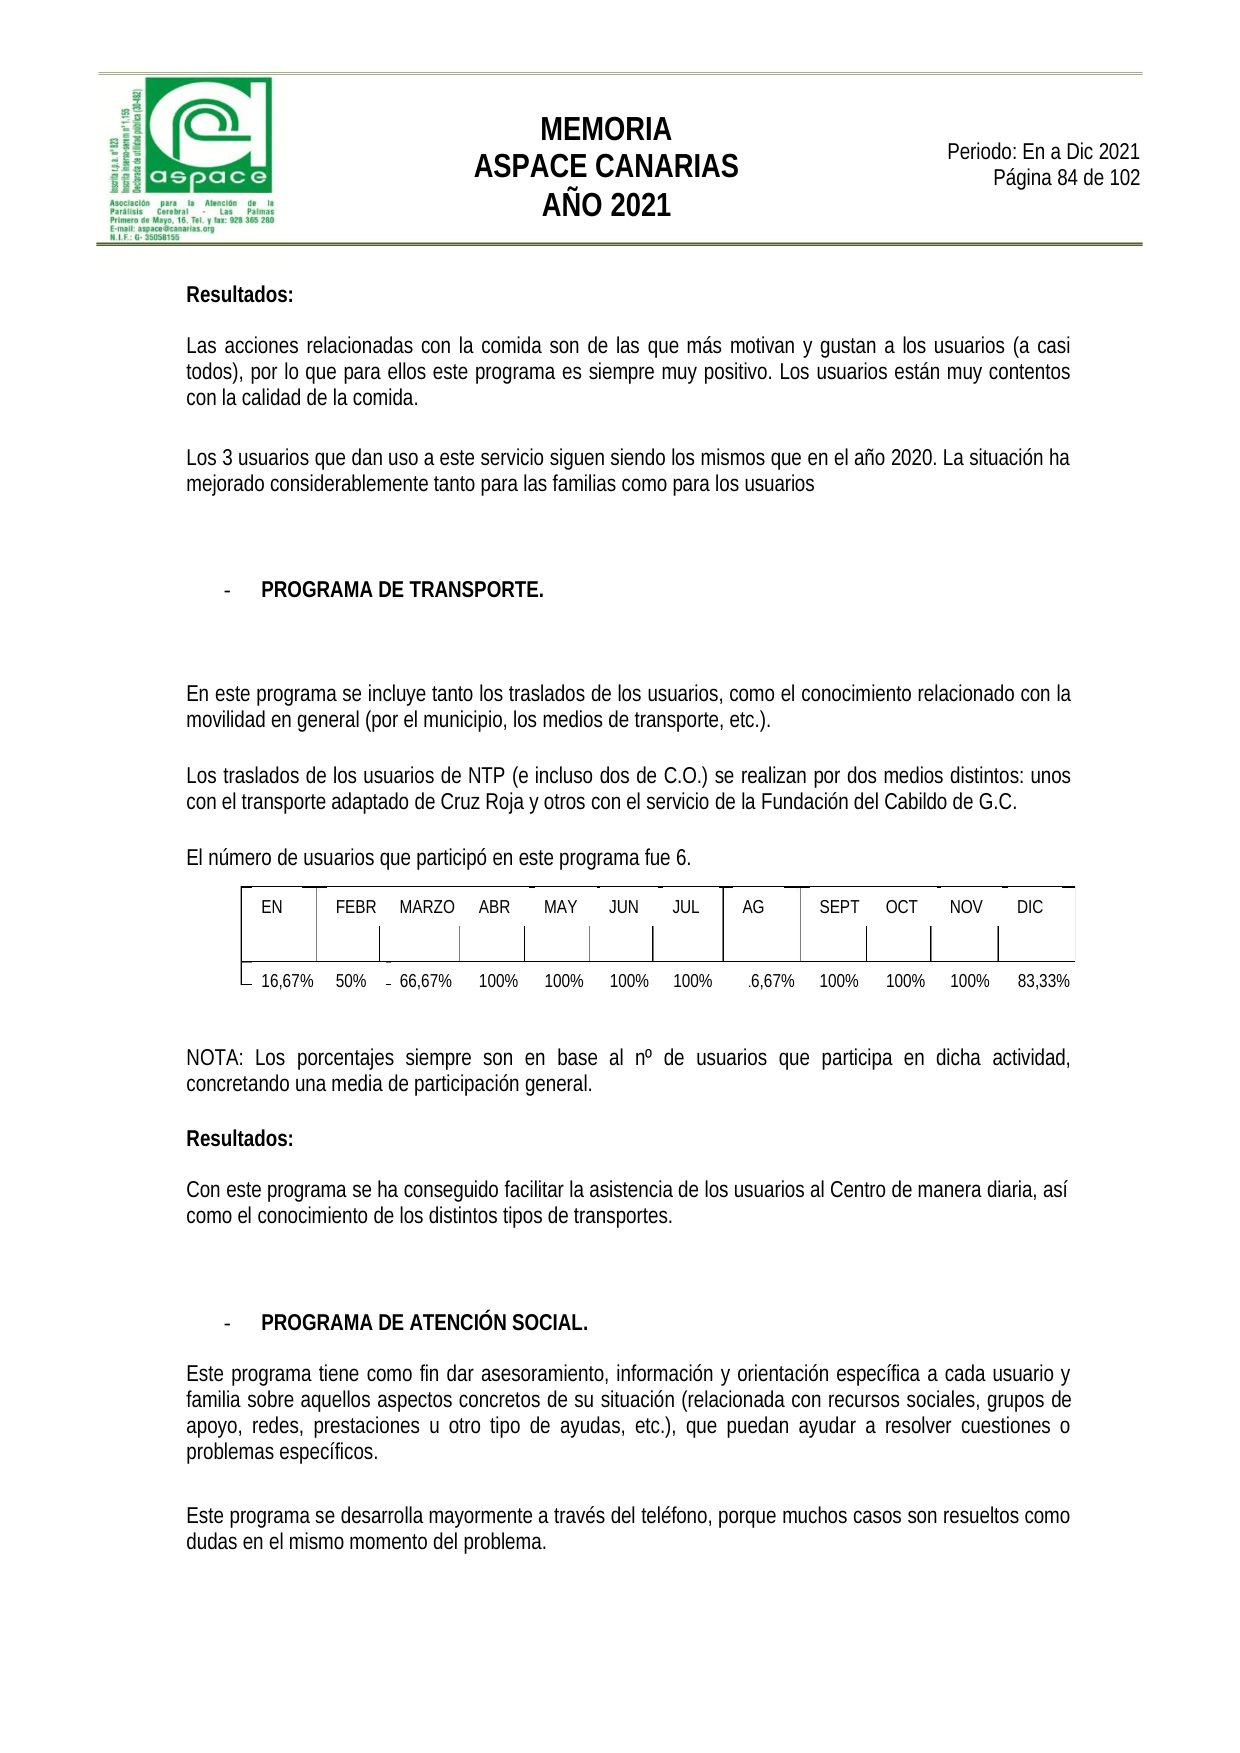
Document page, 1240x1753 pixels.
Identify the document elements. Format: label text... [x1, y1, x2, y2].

text PROGRAMA DE ATENCIÓN SOCIAL. [261, 1309, 620, 1335]
text AG [742, 896, 775, 917]
text Resultados: [186, 282, 311, 308]
text 16,67% 50% [261, 971, 377, 992]
text Los traslados de los usuarios de NTP (e incluso dos de C.O.) se realizan por dos medios distintos: unos [186, 762, 1186, 788]
text PROGRAMA DE TRANSPORTE. [261, 577, 569, 603]
text movilidad en general (por el municipio, los medios de transporte, etc.). [186, 707, 1187, 733]
text - [224, 1309, 247, 1337]
text Este programa se desarrolla mayormente a través del teléfono, porque muchos casos son resueltos como [186, 1502, 1187, 1528]
text 16,67% 100% 100% 100% 83,33% [749, 971, 1100, 992]
text concretando una media de participación general. [186, 1070, 1187, 1096]
picture [96, 66, 1143, 259]
picture [240, 886, 1075, 985]
text familia sobre aquellos aspectos concretos de su situación (relacionada con recursos sociales, grupos de [186, 1386, 1187, 1412]
text mejorado considerablemente tanto para las familias como para los usuarios [186, 470, 1187, 496]
text AÑO 2021 [542, 186, 771, 223]
text EN [261, 896, 293, 917]
text con la calidad de la comida. [186, 385, 1186, 411]
text El número de usuarios que participó en este programa fue 6. [186, 844, 750, 870]
text problemas específicos. [186, 1438, 1187, 1464]
text 66,67% 100% 100% 100% 100% [399, 971, 741, 992]
text NOTA: Los porcentajes siempre son en base al nº de usuarios que participa en dicha actividad, [186, 1044, 1187, 1070]
text SEPT OCT [819, 896, 928, 917]
text MEMORIA [540, 109, 771, 147]
text En este programa se incluye tanto los traslados de los usuarios, como el conocimiento relacionado con la [186, 681, 1187, 707]
text como el conocimiento de los distintos tipos de transportes. [186, 1202, 1187, 1228]
text con el transporte adaptado de Cruz Roja y otros con el servicio de la Fundación del Cabildo de G.C. [186, 788, 1186, 814]
text MAY [544, 896, 588, 917]
text Las acciones relacionadas con la comida son de las que más motivan y gustan a los usuarios (a casi [186, 333, 1186, 359]
text NOV [949, 896, 993, 917]
text DIC [1017, 896, 1054, 917]
text - [224, 576, 247, 604]
text JUN [609, 896, 649, 917]
text todos), por lo que para ellos este programa es siempre muy positivo. Los usuarios están muy contentos [186, 359, 1186, 385]
text Página 84 de 102 [993, 165, 1157, 191]
text Periodo: En a Dic 2021 [947, 139, 1157, 165]
text JUL [672, 896, 710, 917]
text Con este programa se ha conseguido facilitar la asistencia de los usuarios al Centro de manera diaria, así [186, 1176, 1187, 1202]
text Este programa tiene como fin dar asesoramiento, información y orientación específica a cada usuario y [186, 1360, 1187, 1386]
text Resultados: [186, 1125, 311, 1152]
text ASPACE CANARIAS [473, 147, 771, 186]
text Los 3 usuarios que dan uso a este servicio siguen siendo los mismos que en el año 2020. La situación ha [186, 444, 1187, 470]
text apoyo, redes, prestaciones u otro tipo de ayudas, etc.), que puedan ayudar a resolver cuestiones o [186, 1412, 1187, 1438]
text FEBR MARZO ABR [336, 896, 521, 917]
text dudas en el mismo momento del problema. [186, 1528, 1187, 1554]
